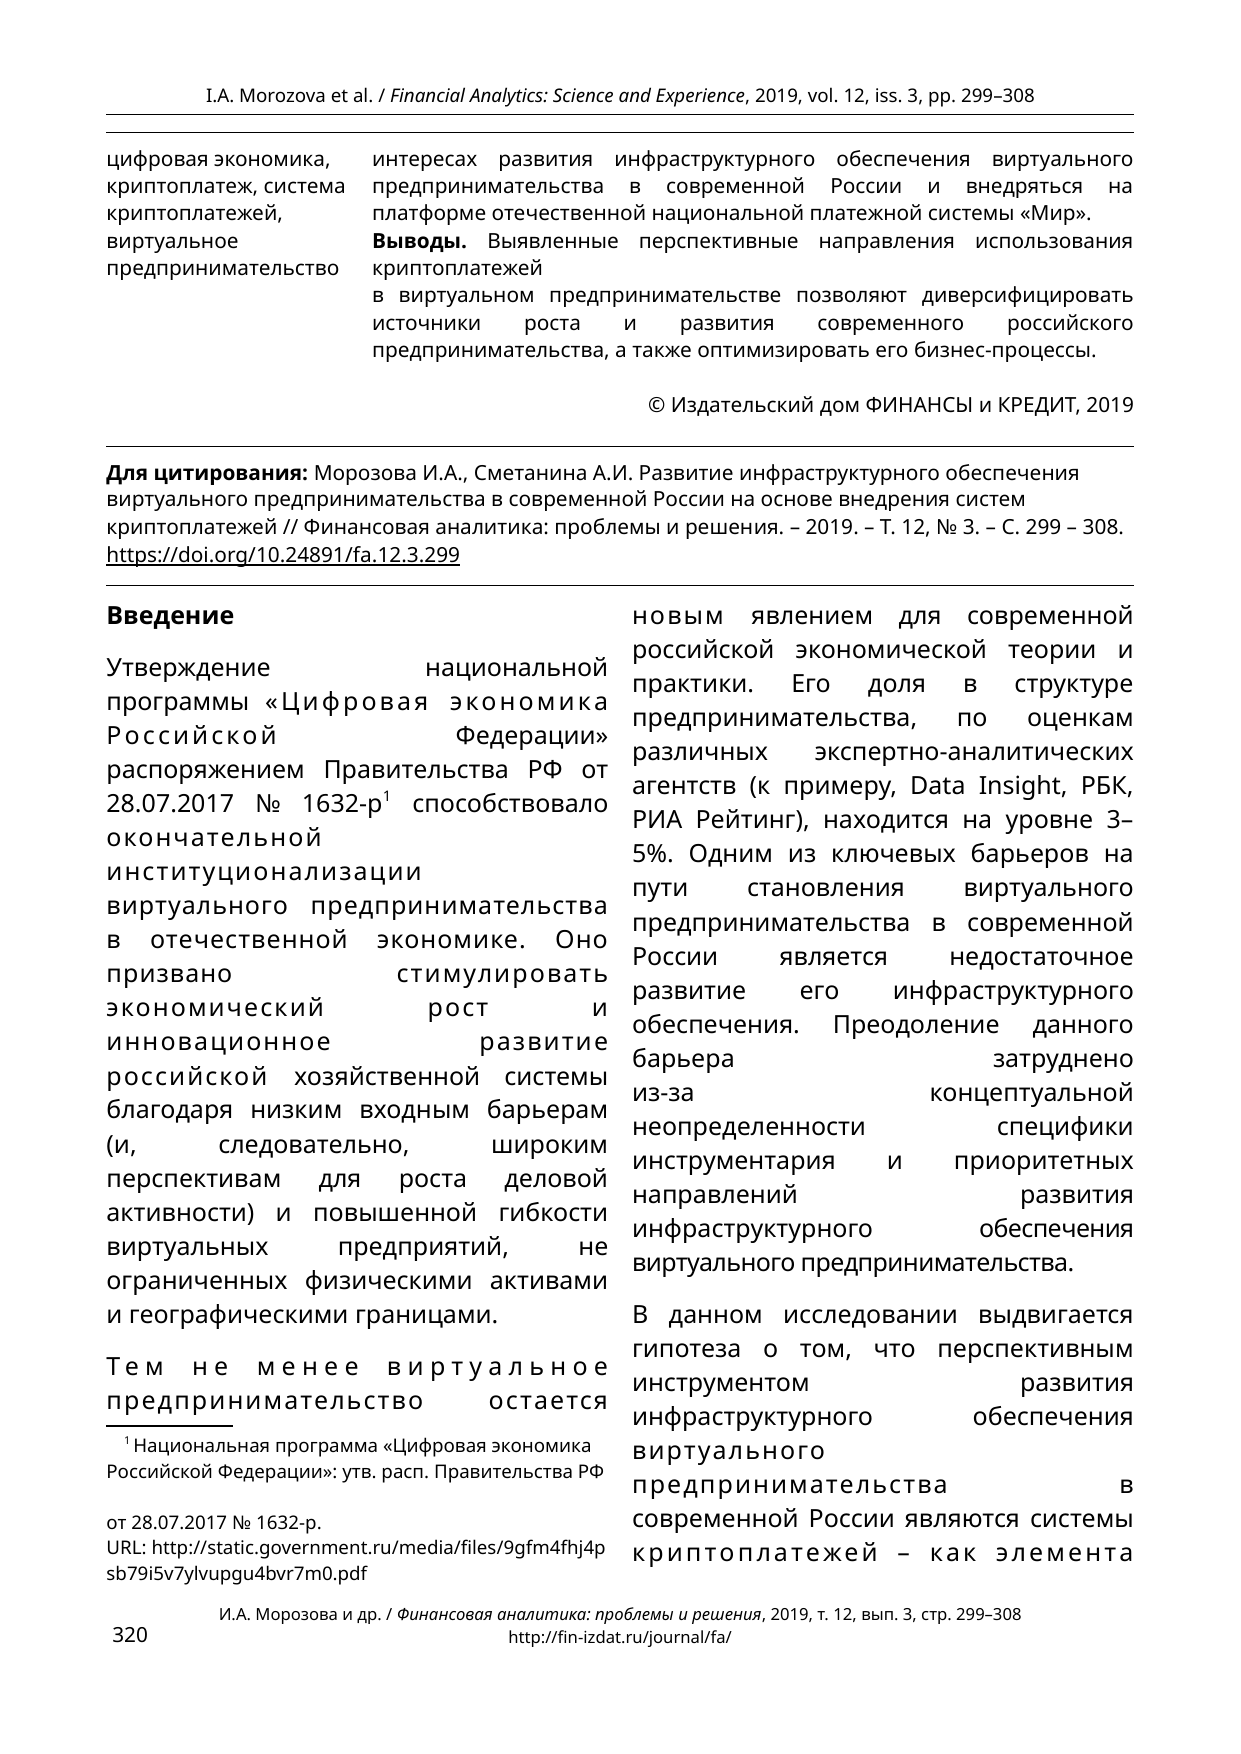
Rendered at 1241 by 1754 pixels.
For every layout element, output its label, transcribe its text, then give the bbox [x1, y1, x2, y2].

text Тем не менее виртуальное предпринимательство остается [106, 1348, 608, 1416]
table_cell интересах развития инфраструктурного обеспечения виртуального предпринимательства в современной России и внедряться на платформе отечественной национальной платежной системы «Мир». Выводы. Выявленные перспективные направления использования криптоплатежей в виртуальном предпринимательстве позволяют диверсифицировать источники роста и развития современного российского предпринимательства, а также оптимизировать его бизнес-процессы. © Издательский дом ФИНАНСЫ и КРЕДИТ, 2019 [372, 133, 1134, 446]
text новым явлением для современной российской экономической теории и практики. Его доля в структуре предпринимательства, по оценкам различных экспертно-аналитических агентств (к примеру, Data Insight, РБК, РИА Рейтинг), находится на уровне 3–5%. Одним из ключевых барьеров на пути становления виртуального предпринимательства в современной России является недостаточное развитие его инфраструктурного обеспечения. Преодоление данного барьера затруднено из-за концептуальной неопределенности специфики инструментария и приоритетных направлений развития инфраструктурного обеспечения виртуального предпринимательства. [632, 598, 1134, 1279]
text Национальная программа «Цифровая экономика Российской Федерации»: утв. расп. Правительства РФ от 28.07.2017 № 1632-р. URL: http://static.government.ru/media/files/9gfm4fhj4psb79i5v7ylvupgu4bvr7m0.pdf [106, 1432, 608, 1586]
text Введение [106, 598, 608, 632]
text Утверждение национальной программы «Цифровая экономика Российской Федерации» распоряжением Правительства РФ от 28.07.2017 № 1632-р способствовало окончательной институционализации виртуального предпринимательства в отечественной экономике. Оно призвано стимулировать экономический рост и инновационное развитие российской хозяйственной системы благодаря низким входным барьерам (и, следовательно, широким перспективам для роста деловой активности) и повышенной гибкости виртуальных предприятий, не ограниченных физическими активами и географическими границами. [106, 649, 608, 1331]
text В данном исследовании выдвигается гипотеза о том, что перспективным инструментом развития инфраструктурного обеспечения виртуального предпринимательства в современной России являются системы криптоплатежей – как элемента [632, 1297, 1134, 1569]
table_cell Для цитирования: Морозова И.А., Сметанина А.И. Развитие инфраструктурного обеспечения виртуального предпринимательства в современной России на основе внедрения систем криптоплатежей // Финансовая аналитика: проблемы и решения. – 2019. – Т. 12, № 3. – С. 299 – 308. https://doi.org/10.24891/fa.12.3.299 [106, 447, 1134, 585]
table_cell цифровая экономика, криптоплатеж, система криптоплатежей, виртуальное предпринимательство [106, 133, 372, 446]
